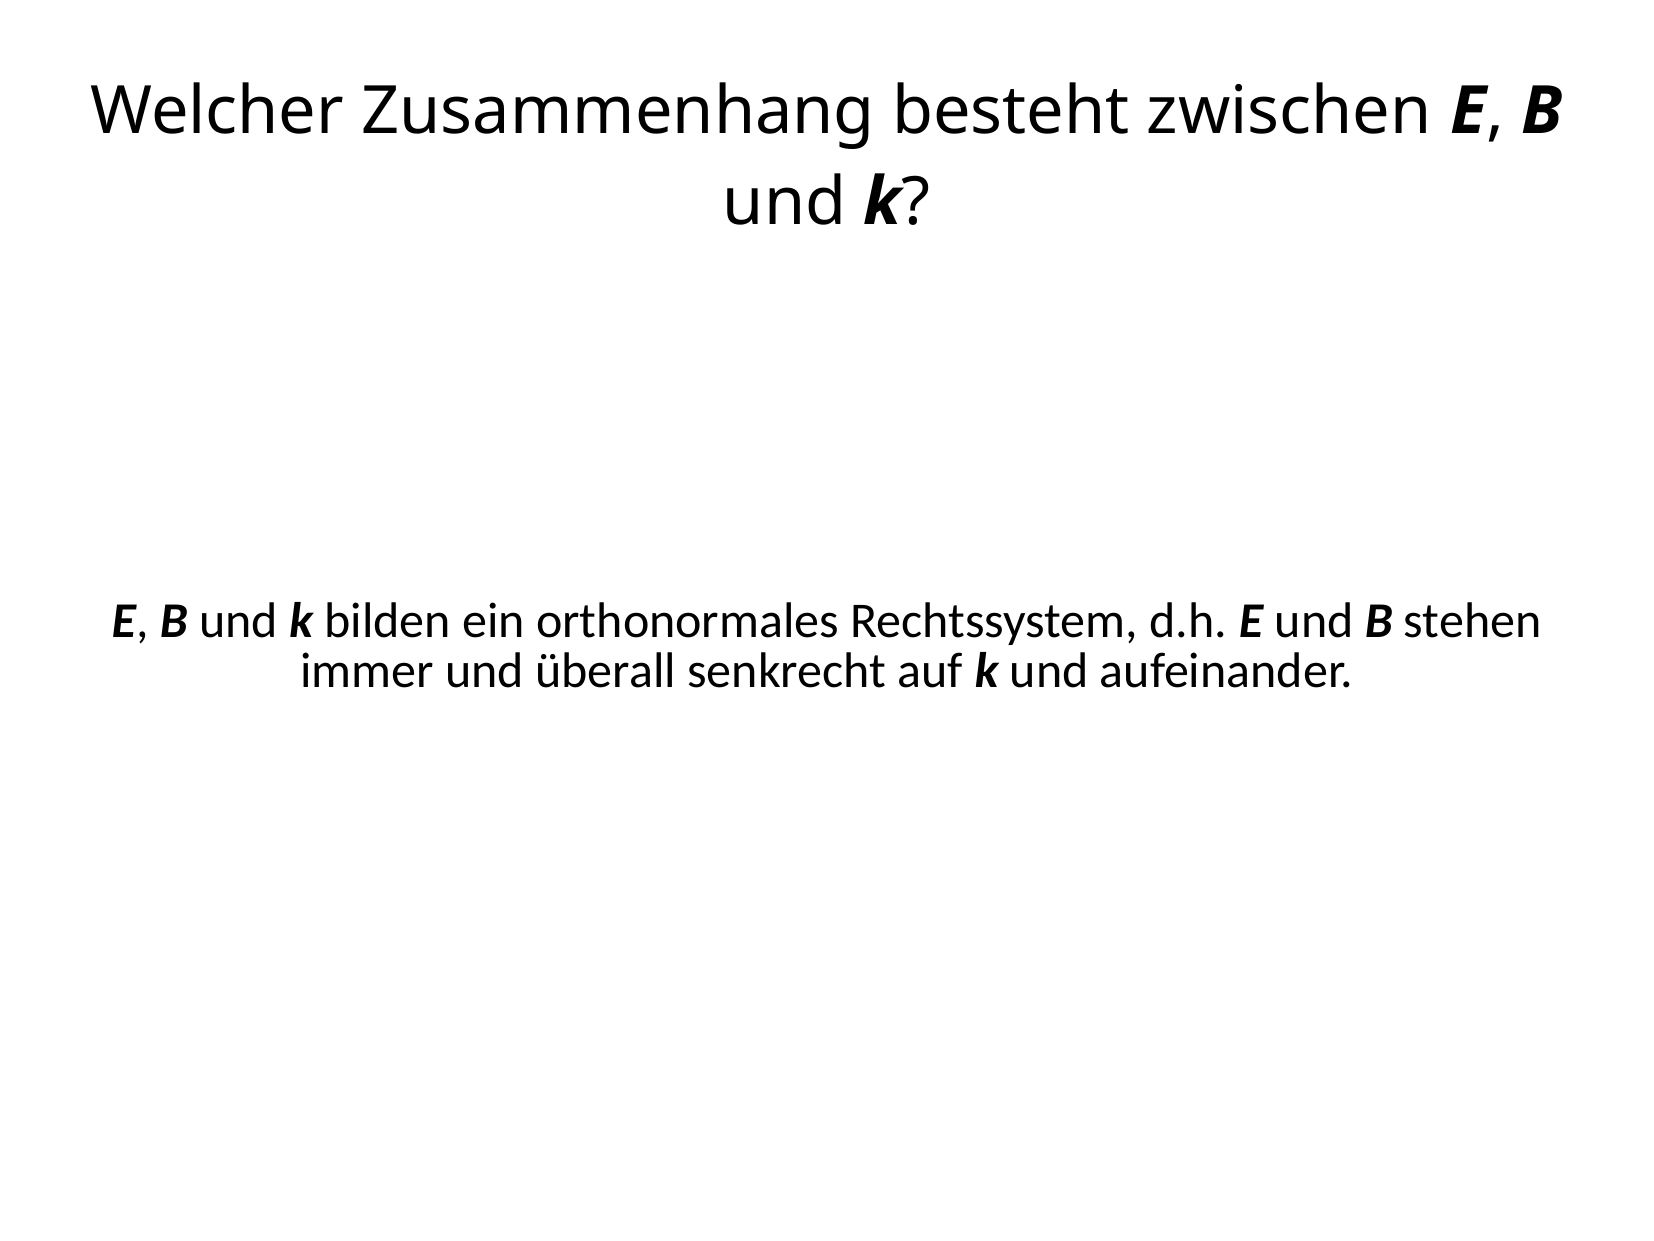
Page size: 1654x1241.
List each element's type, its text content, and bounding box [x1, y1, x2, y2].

title Welcher Zusammenhang besteht zwischen E, B und k? [82, 49, 1571, 257]
subtitle E, B und k bilden ein orthonormales Rechtssystem, d.h. E und B stehen immer und überall senkrecht auf k und aufeinander. [82, 290, 1571, 1010]
